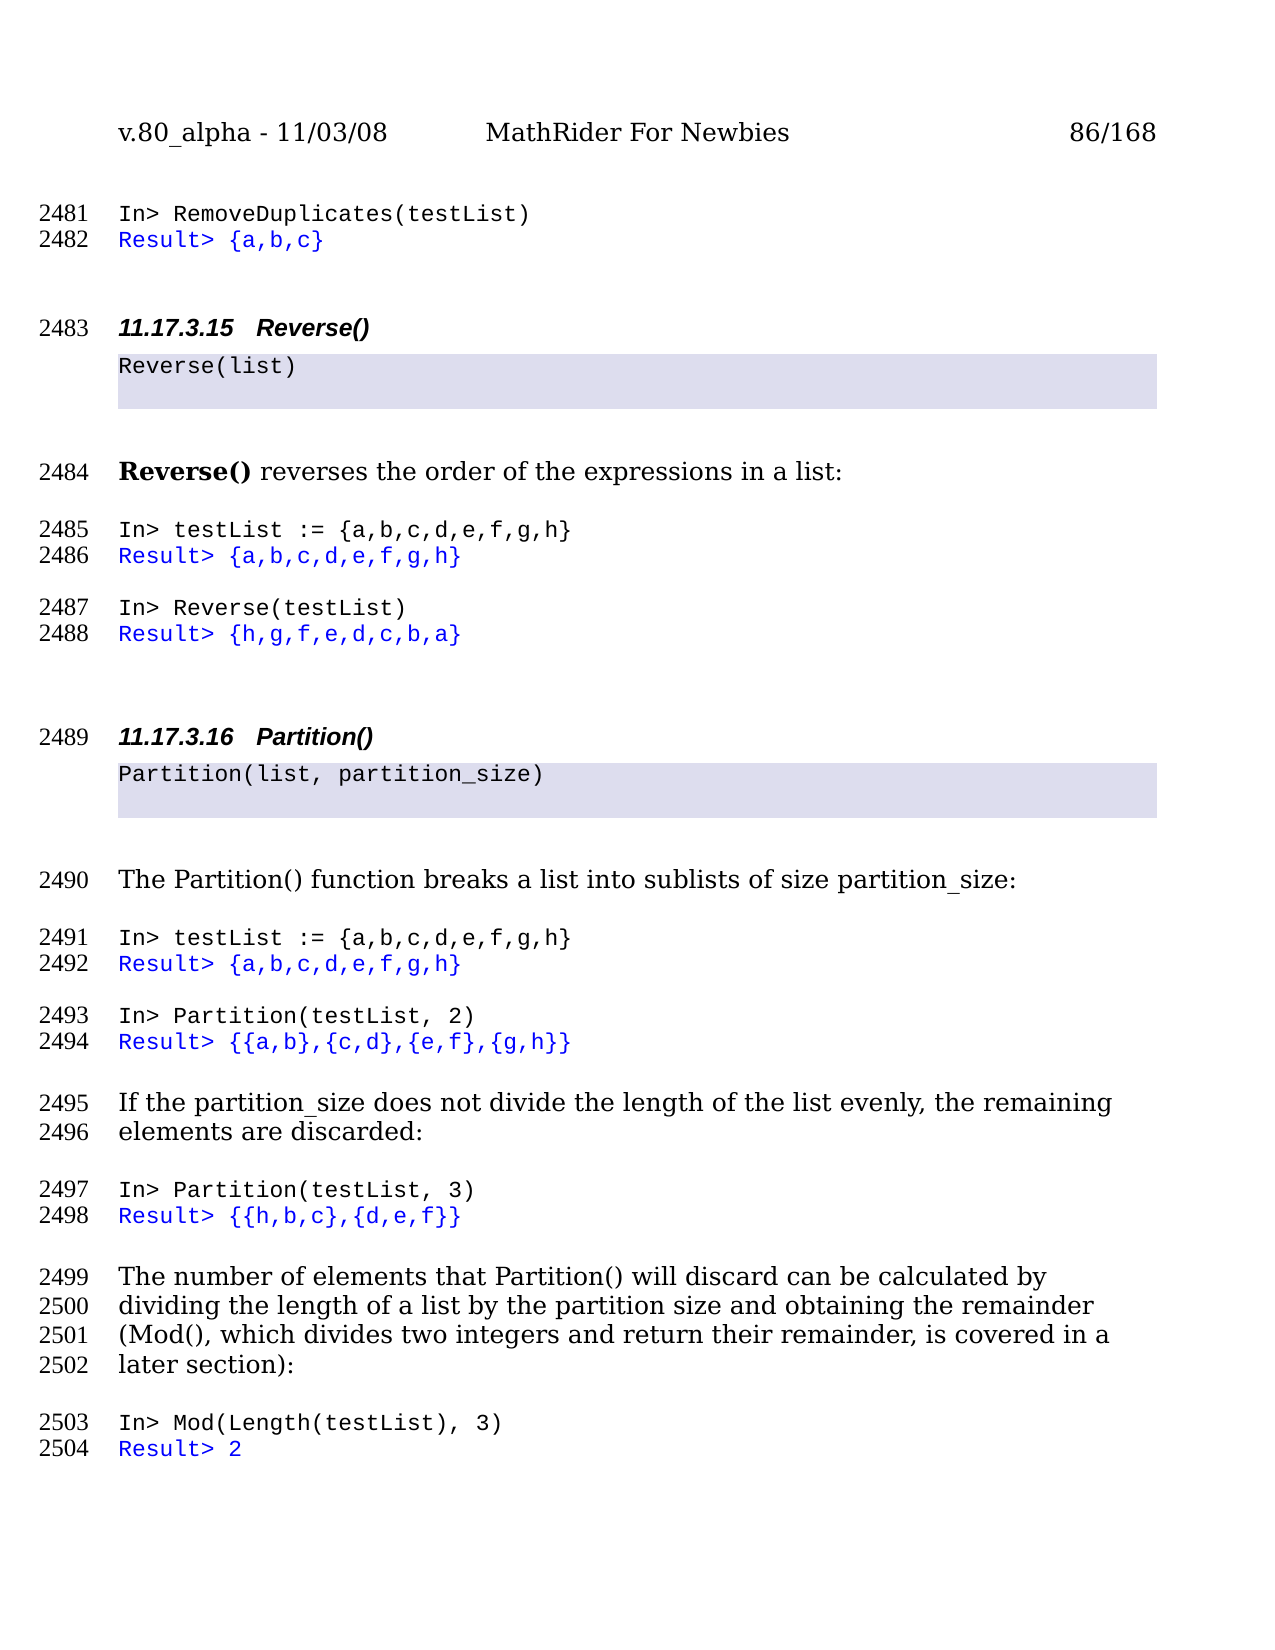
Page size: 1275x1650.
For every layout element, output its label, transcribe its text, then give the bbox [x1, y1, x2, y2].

text Result> {a,b,c,d,e,f,g,h} [118, 952, 1157, 978]
text If the partition_size does not divide the length of the list evenly, the remaining elements are discarded: [118, 1088, 1157, 1146]
text Result> {a,b,c} [118, 229, 1157, 254]
text In> RemoveDuplicates(testList) [118, 203, 1157, 229]
text Result> {{a,b},{c,d},{e,f},{g,h}} [118, 1030, 1157, 1056]
text The number of elements that Partition() will discard can be calculated by dividing the length of a list by the partition size and obtaining the remainder (Mod(), which divides two integers and return their remainder, is covered in a later section): [118, 1262, 1157, 1379]
subtitle Reverse() [118, 313, 1157, 342]
text Result> 2 [118, 1437, 1157, 1463]
text In> Partition(testList, 2) [118, 1004, 1157, 1030]
subtitle Partition() [118, 722, 1157, 751]
table_header Reverse(list) [118, 354, 1157, 409]
text The Partition() function breaks a list into sublists of size partition_size: [118, 865, 1157, 894]
text Reverse() reverses the order of the expressions in a list: [118, 457, 1157, 486]
text In> Reverse(testList) [118, 596, 1157, 622]
text In> testList := {a,b,c,d,e,f,g,h} [118, 926, 1157, 952]
text In> Mod(Length(testList), 3) [118, 1411, 1157, 1437]
table_header Partition(list, partition_size) [118, 763, 1157, 818]
text In> testList := {a,b,c,d,e,f,g,h} [118, 518, 1157, 544]
text In> Partition(testList, 3) [118, 1178, 1157, 1204]
text Result> {{h,b,c},{d,e,f}} [118, 1204, 1157, 1230]
text Result> {a,b,c,d,e,f,g,h} [118, 544, 1157, 570]
text Result> {h,g,f,e,d,c,b,a} [118, 622, 1157, 648]
